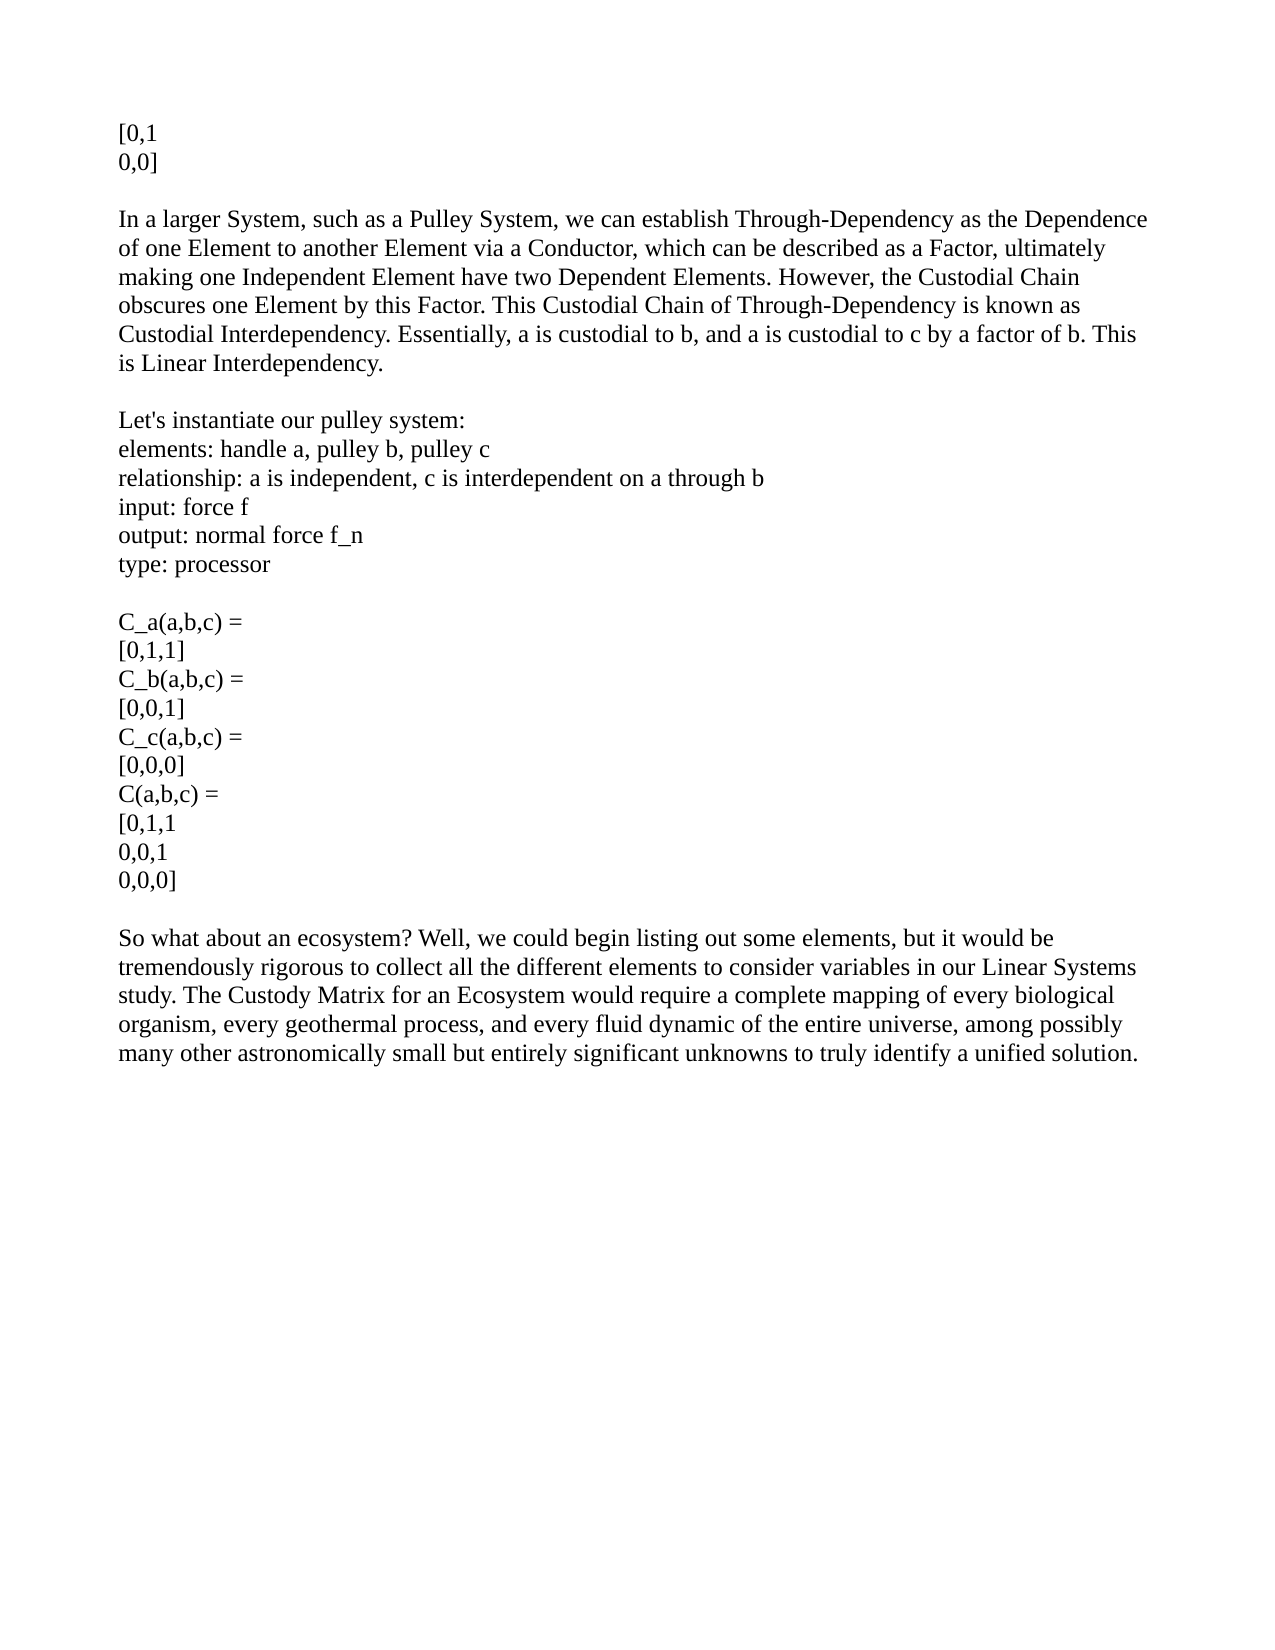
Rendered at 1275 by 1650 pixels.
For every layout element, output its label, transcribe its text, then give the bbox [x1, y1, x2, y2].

text [0,1,1 [118, 808, 1157, 837]
text C_c(a,b,c) = [118, 722, 1157, 751]
text [0,1 [118, 118, 1157, 147]
text 0,0,0] [118, 866, 1157, 894]
text In a larger System, such as a Pulley System, we can establish Through-Dependency as the Dependence of one Element to another Element via a Conductor, which can be described as a Factor, ultimately making one Independent Element have two Dependent Elements. However, the Custodial Chain obscures one Element by this Factor. This Custodial Chain of Through-Dependency is known as Custodial Interdependency. Essentially, a is custodial to b, and a is custodial to c by a factor of b. This is Linear Interdependency. [118, 204, 1157, 377]
text [0,1,1] [118, 636, 1157, 664]
text relationship: a is independent, c is interdependent on a through b [118, 463, 1157, 492]
text [0,0,1] [118, 693, 1157, 722]
text So what about an ecosystem? Well, we could begin listing out some elements, but it would be tremendously rigorous to collect all the different elements to consider variables in our Linear Systems study. The Custody Matrix for an Ecosystem would require a complete mapping of every biological organism, every geothermal process, and every fluid dynamic of the entire universe, among possibly many other astronomically small but entirely significant unknowns to truly identify a unified solution. [118, 923, 1157, 1067]
text output: normal force f_n [118, 521, 1157, 549]
text C_b(a,b,c) = [118, 664, 1157, 693]
text 0,0,1 [118, 837, 1157, 866]
text type: processor [118, 549, 1157, 578]
text C_a(a,b,c) = [118, 607, 1157, 636]
text input: force f [118, 492, 1157, 521]
text Let's instantiate our pulley system: [118, 406, 1157, 434]
text 0,0] [118, 147, 1157, 176]
text [0,0,0] [118, 751, 1157, 779]
text C(a,b,c) = [118, 779, 1157, 808]
text elements: handle a, pulley b, pulley c [118, 434, 1157, 463]
